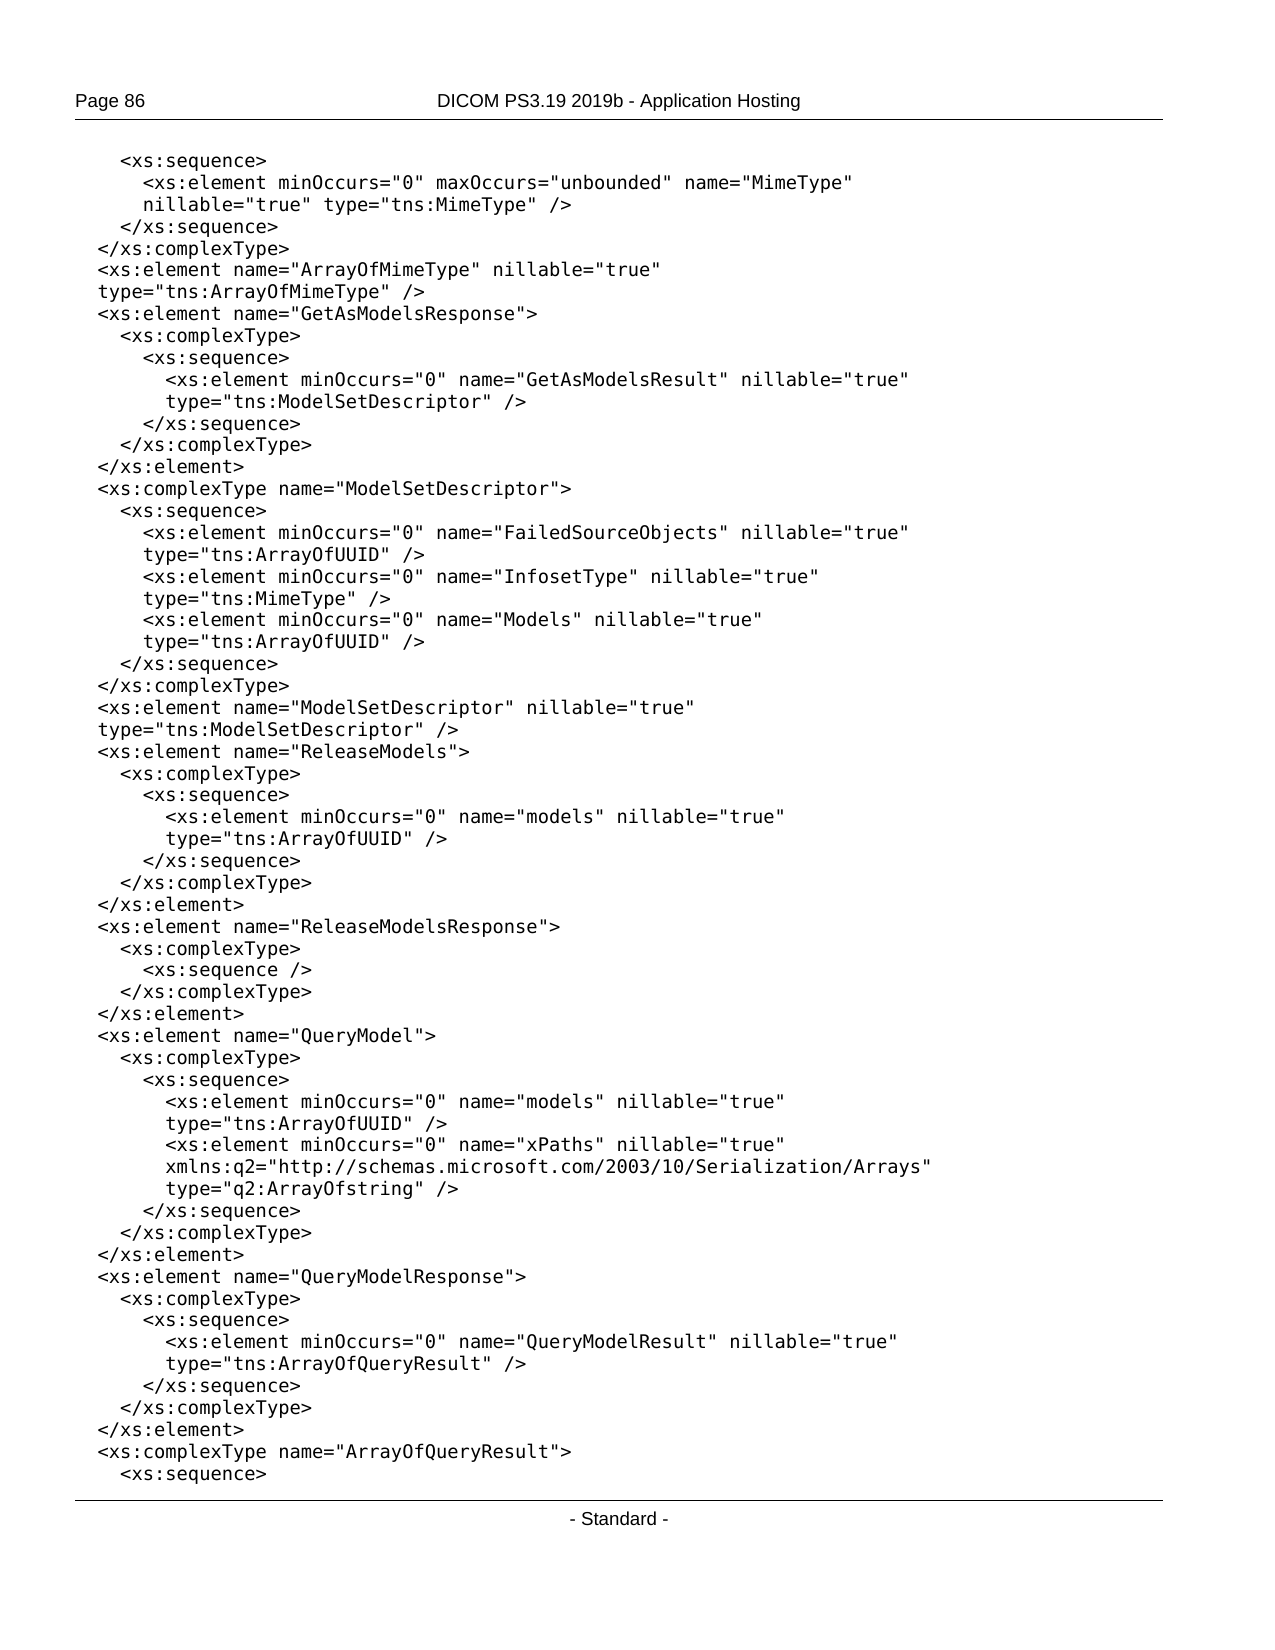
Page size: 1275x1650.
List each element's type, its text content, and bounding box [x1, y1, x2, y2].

text <xs:sequence> <xs:element minOccurs="0" maxOccurs="unbounded" name="MimeType" nillable="true" type="tns:MimeType" /> </xs:sequence> </xs:complexType> <xs:element name="ArrayOfMimeType" nillable="true" type="tns:ArrayOfMimeType" /> <xs:element name="GetAsModelsResponse"> <xs:complexType> <xs:sequence> <xs:element minOccurs="0" name="GetAsModelsResult" nillable="true" type="tns:ModelSetDescriptor" /> </xs:sequence> </xs:complexType> </xs:element> <xs:complexType name="ModelSetDescriptor"> <xs:sequence> <xs:element minOccurs="0" name="FailedSourceObjects" nillable="true" type="tns:ArrayOfUUID" /> <xs:element minOccurs="0" name="InfosetType" nillable="true" type="tns:MimeType" /> <xs:element minOccurs="0" name="Models" nillable="true" type="tns:ArrayOfUUID" /> </xs:sequence> </xs:complexType> <xs:element name="ModelSetDescriptor" nillable="true" type="tns:ModelSetDescriptor" /> <xs:element name="ReleaseModels"> <xs:complexType> <xs:sequence> <xs:element minOccurs="0" name="models" nillable="true" type="tns:ArrayOfUUID" /> </xs:sequence> </xs:complexType> </xs:element> <xs:element name="ReleaseModelsResponse"> <xs:complexType> <xs:sequence /> </xs:complexType> </xs:element> <xs:element name="QueryModel"> <xs:complexType> <xs:sequence> <xs:element minOccurs="0" name="models" nillable="true" type="tns:ArrayOfUUID" /> <xs:element minOccurs="0" name="xPaths" nillable="true" xmlns:q2="http://schemas.microsoft.com/2003/10/Serialization/Arrays" type="q2:ArrayOfstring" /> </xs:sequence> </xs:complexType> </xs:element> <xs:element name="QueryModelResponse"> <xs:complexType> <xs:sequence> <xs:element minOccurs="0" name="QueryModelResult" nillable="true" type="tns:ArrayOfQueryResult" /> </xs:sequence> </xs:complexType> </xs:element> <xs:complexType name="ArrayOfQueryResult"> <xs:sequence> [75, 150, 1162, 1484]
